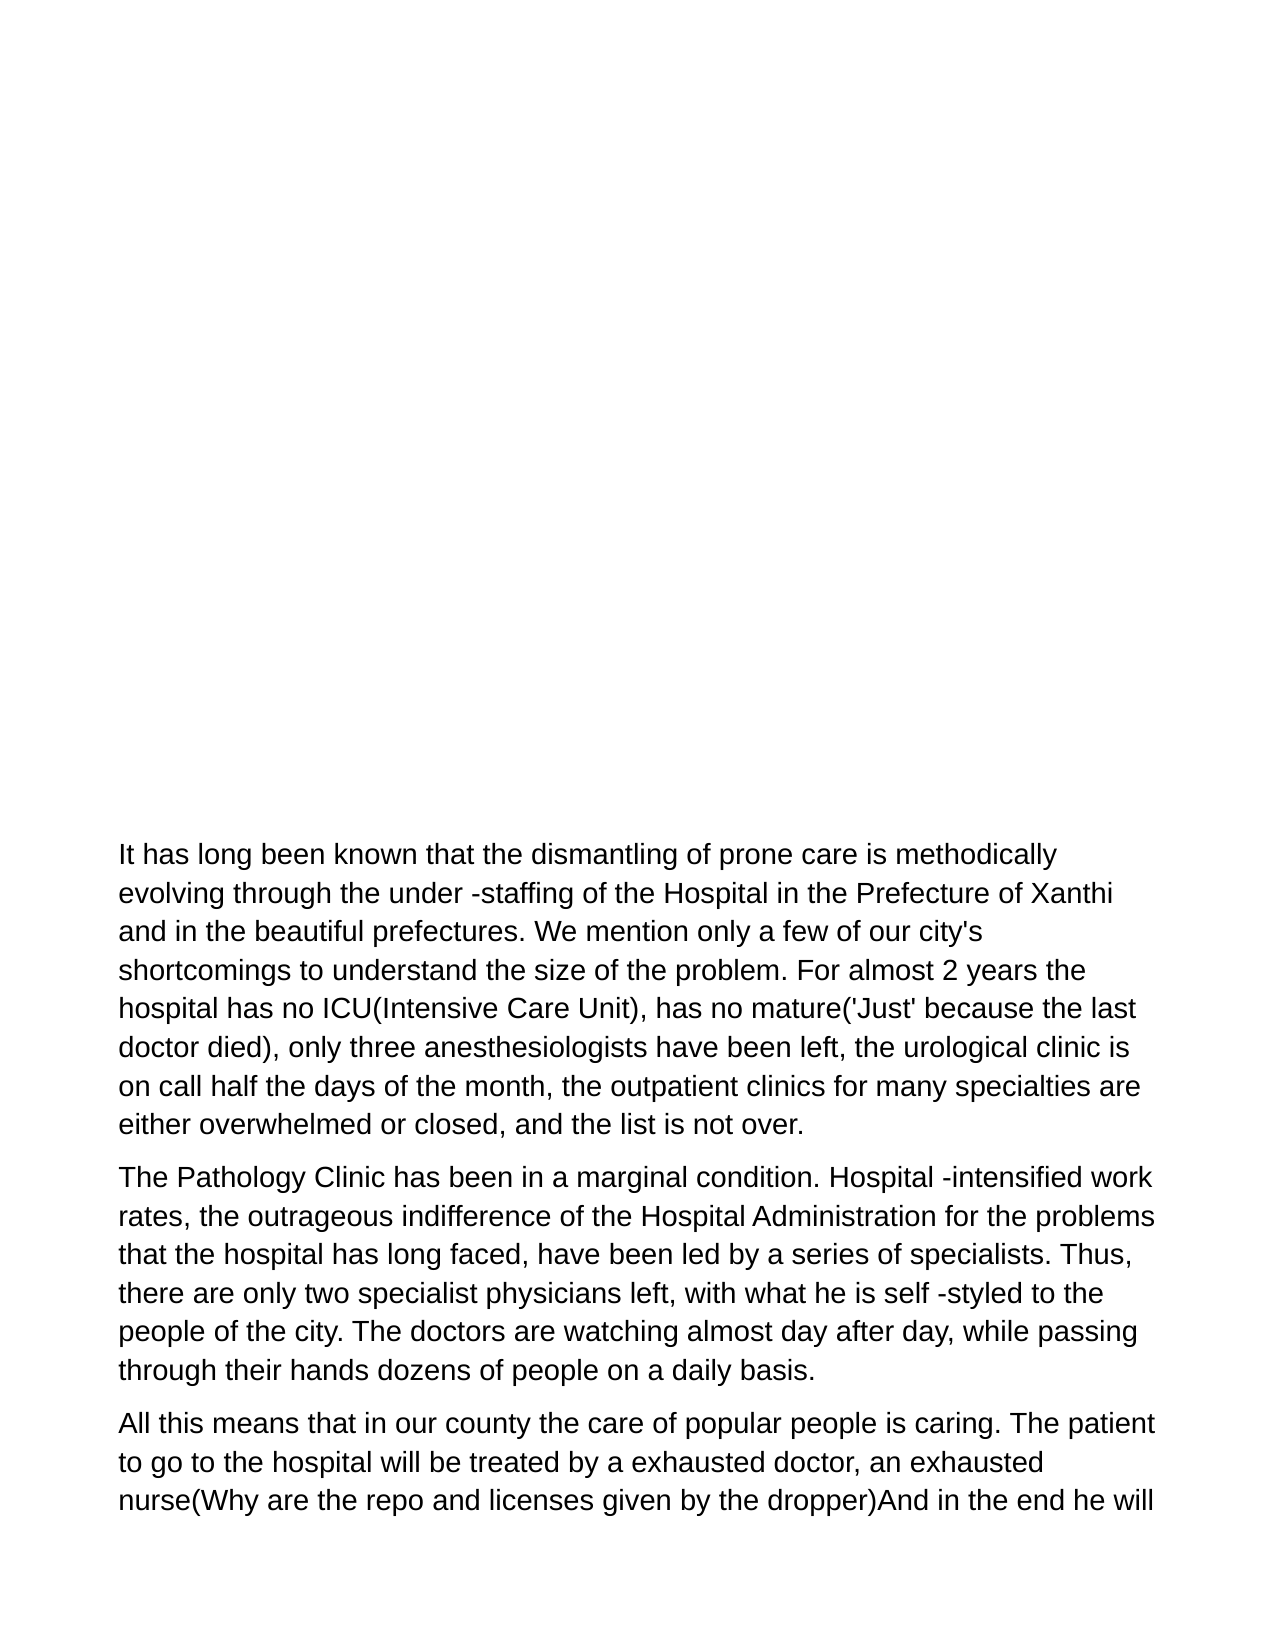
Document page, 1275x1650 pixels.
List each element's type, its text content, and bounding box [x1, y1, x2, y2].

text It has long been known that the dismantling of prone care is methodically evolving through the under -staffing of the Hospital in the Prefecture of Xanthi and in the beautiful prefectures. We mention only a few of our city's shortcomings to understand the size of the problem. For almost 2 years the hospital has no ICU(Intensive Care Unit), has no mature('Just' because the last doctor died), only three anesthesiologists have been left, the urological clinic is on call half the days of the month, the outpatient clinics for many specialties are either overwhelmed or closed, and the list is not over. [118, 118, 1157, 1141]
text The Pathology Clinic has been in a marginal condition. Hospital -intensified work rates, the outrageous indifference of the Hospital Administration for the problems that the hospital has long faced, have been led by a series of specialists. Thus, there are only two specialist physicians left, with what he is self -styled to the people of the city. The doctors are watching almost day after day, while passing through their hands dozens of people on a daily basis. [118, 1160, 1157, 1386]
text All this means that in our county the care of popular people is caring. The patient to go to the hospital will be treated by a exhausted doctor, an exhausted nurse(Why are the repo and licenses given by the dropper)And in the end he will [118, 1406, 1157, 1517]
